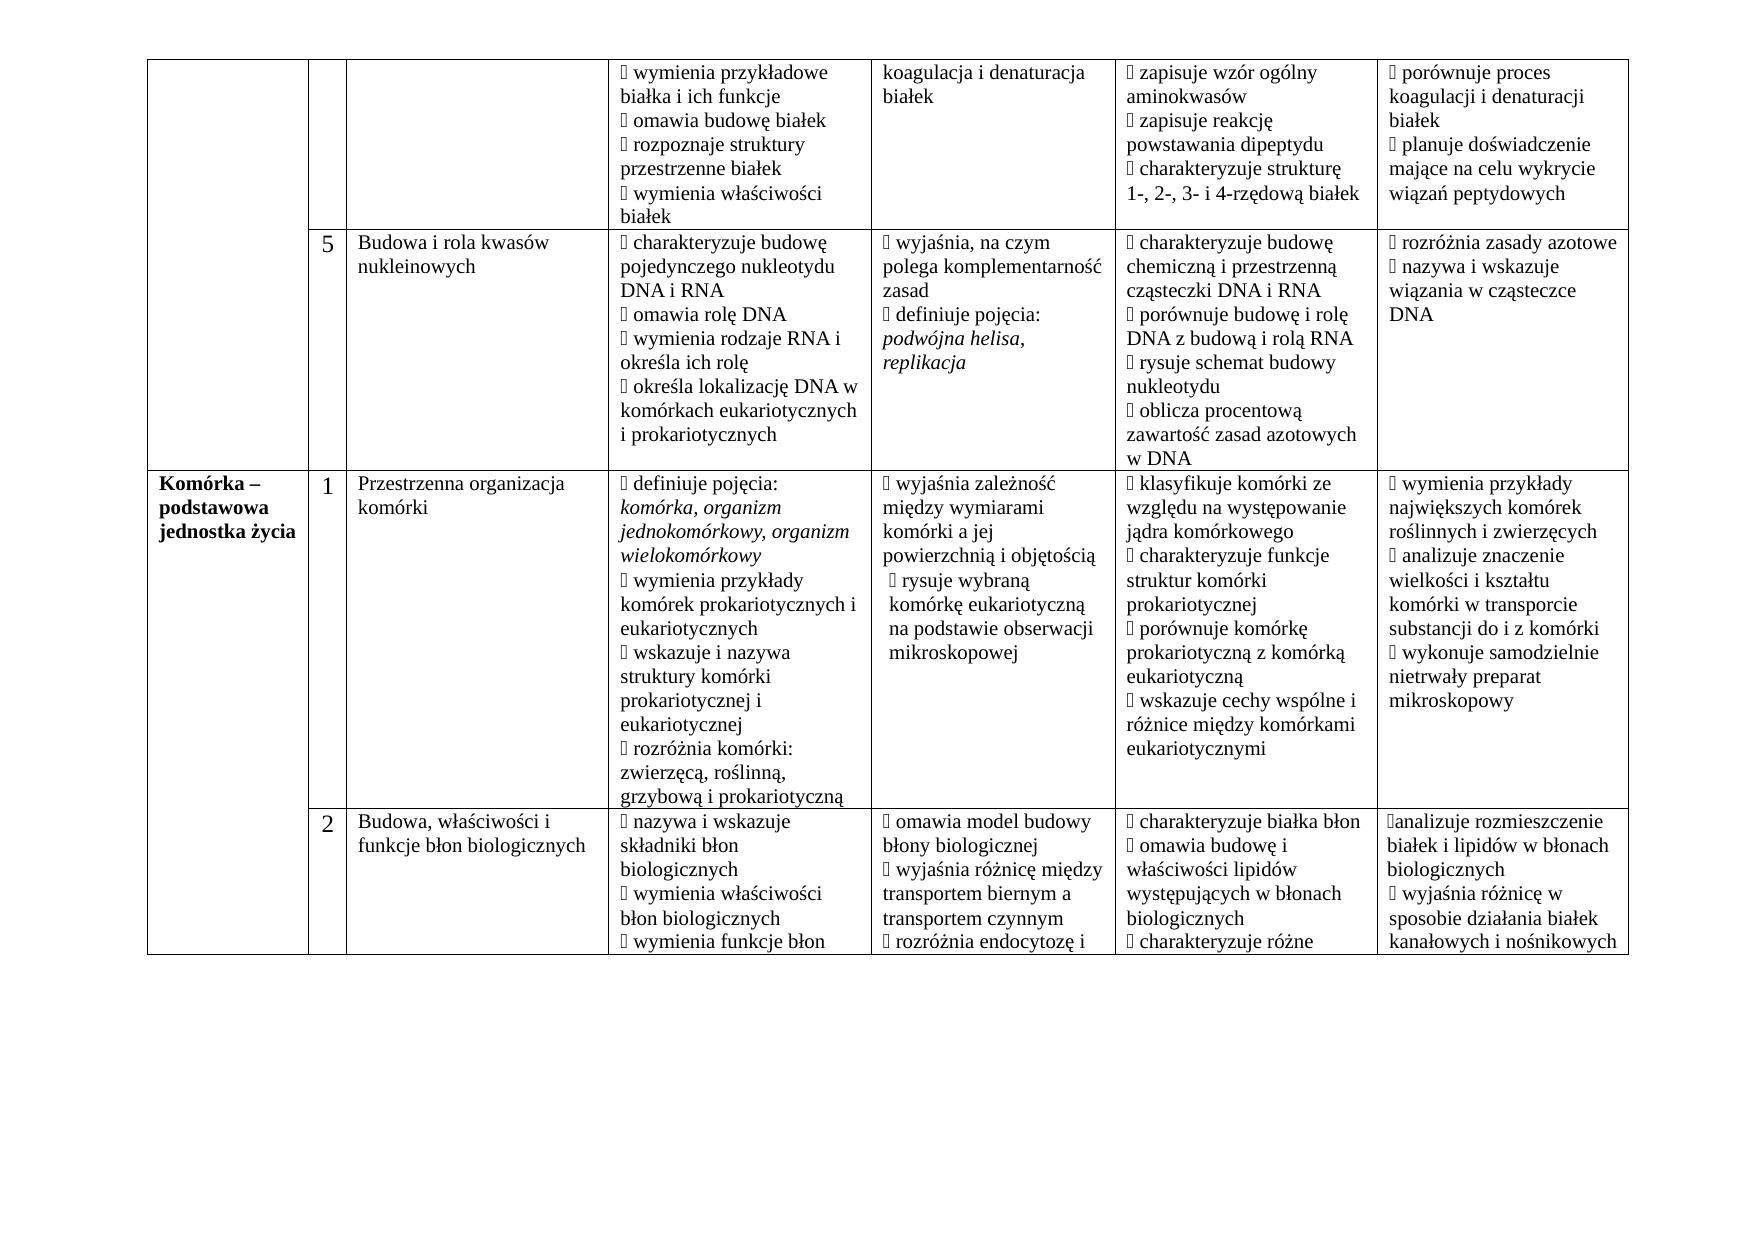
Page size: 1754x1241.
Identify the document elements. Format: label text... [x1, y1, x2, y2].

table_cell Przestrzenna organizacja komórki [347, 471, 608, 808]
table_cell  wymienia przykładowe białka i ich funkcje  omawia budowę białek  rozpoznaje struktury przestrzenne białek  wymienia właściwości białek [609, 60, 871, 228]
table_cell [148, 60, 308, 470]
table_cell Komórka – podstawowa jednostka życia [148, 471, 308, 953]
table_cell Budowa, właściwości i funkcje błon biologicznych [347, 809, 608, 953]
table_cell  definiuje pojęcia: komórka, organizm jednokomórkowy, organizm wielokomórkowy  wymienia przykłady komórek prokariotycznych i eukariotycznych  wskazuje i nazywa struktury komórki prokariotycznej i eukariotycznej  rozróżnia komórki: zwierzęcą, roślinną, grzybową i prokariotyczną [609, 471, 871, 808]
table_cell  zapisuje wzór ogólny aminokwasów  zapisuje reakcję powstawania dipeptydu  charakteryzuje strukturę 1-, 2-, 3- i 4-rzędową białek [1116, 60, 1377, 228]
table_cell 1 [309, 471, 346, 808]
table_cell  charakteryzuje budowę pojedynczego nukleotydu DNA i RNA  omawia rolę DNA  wymienia rodzaje RNA i określa ich rolę  określa lokalizację DNA w komórkach eukariotycznych i prokariotycznych [609, 230, 871, 470]
table_cell 5 [309, 230, 346, 470]
table_cell koagulacja i denaturacja białek [872, 60, 1115, 228]
table_cell [347, 60, 608, 228]
table_cell Budowa i rola kwasów nukleinowych [347, 230, 608, 470]
table_cell  wyjaśnia zależność między wymiarami komórki a jej powierzchnią i objętością  rysuje wybraną komórkę eukariotyczną na podstawie obserwacji mikroskopowej [872, 471, 1115, 808]
table_cell  omawia model budowy błony biologicznej  wyjaśnia różnicę między transportem biernym a transportem czynnym  rozróżnia endocytozę i [872, 809, 1115, 953]
table_cell  wymienia przykłady największych komórek roślinnych i zwierzęcych  analizuje znaczenie wielkości i kształtu komórki w transporcie substancji do i z komórki  wykonuje samodzielnie nietrwały preparat mikroskopowy [1378, 471, 1628, 808]
table_cell analizuje rozmieszczenie białek i lipidów w błonach biologicznych  wyjaśnia różnicę w sposobie działania białek kanałowych i nośnikowych [1378, 809, 1628, 953]
table_cell  klasyfikuje komórki ze względu na występowanie jądra komórkowego  charakteryzuje funkcje struktur komórki prokariotycznej  porównuje komórkę prokariotyczną z komórką eukariotyczną  wskazuje cechy wspólne i różnice między komórkami eukariotycznymi [1116, 471, 1377, 808]
table_cell [309, 60, 346, 228]
table_cell 2 [309, 809, 346, 953]
table_cell  charakteryzuje budowę chemiczną i przestrzenną cząsteczki DNA i RNA  porównuje budowę i rolę DNA z budową i rolą RNA  rysuje schemat budowy nukleotydu  oblicza procentową zawartość zasad azotowych w DNA [1116, 230, 1377, 470]
table_cell  wyjaśnia, na czym polega komplementarność zasad  definiuje pojęcia: podwójna helisa, replikacja [872, 230, 1115, 470]
table_cell  nazywa i wskazuje składniki błon biologicznych  wymienia właściwości błon biologicznych  wymienia funkcje błon [609, 809, 871, 953]
table_cell  porównuje proces koagulacji i denaturacji białek  planuje doświadczenie mające na celu wykrycie wiązań peptydowych [1378, 60, 1628, 228]
table_cell  charakteryzuje białka błon  omawia budowę i właściwości lipidów występujących w błonach biologicznych  charakteryzuje różne [1116, 809, 1377, 953]
table_cell  rozróżnia zasady azotowe  nazywa i wskazuje wiązania w cząsteczce DNA [1378, 230, 1628, 470]
